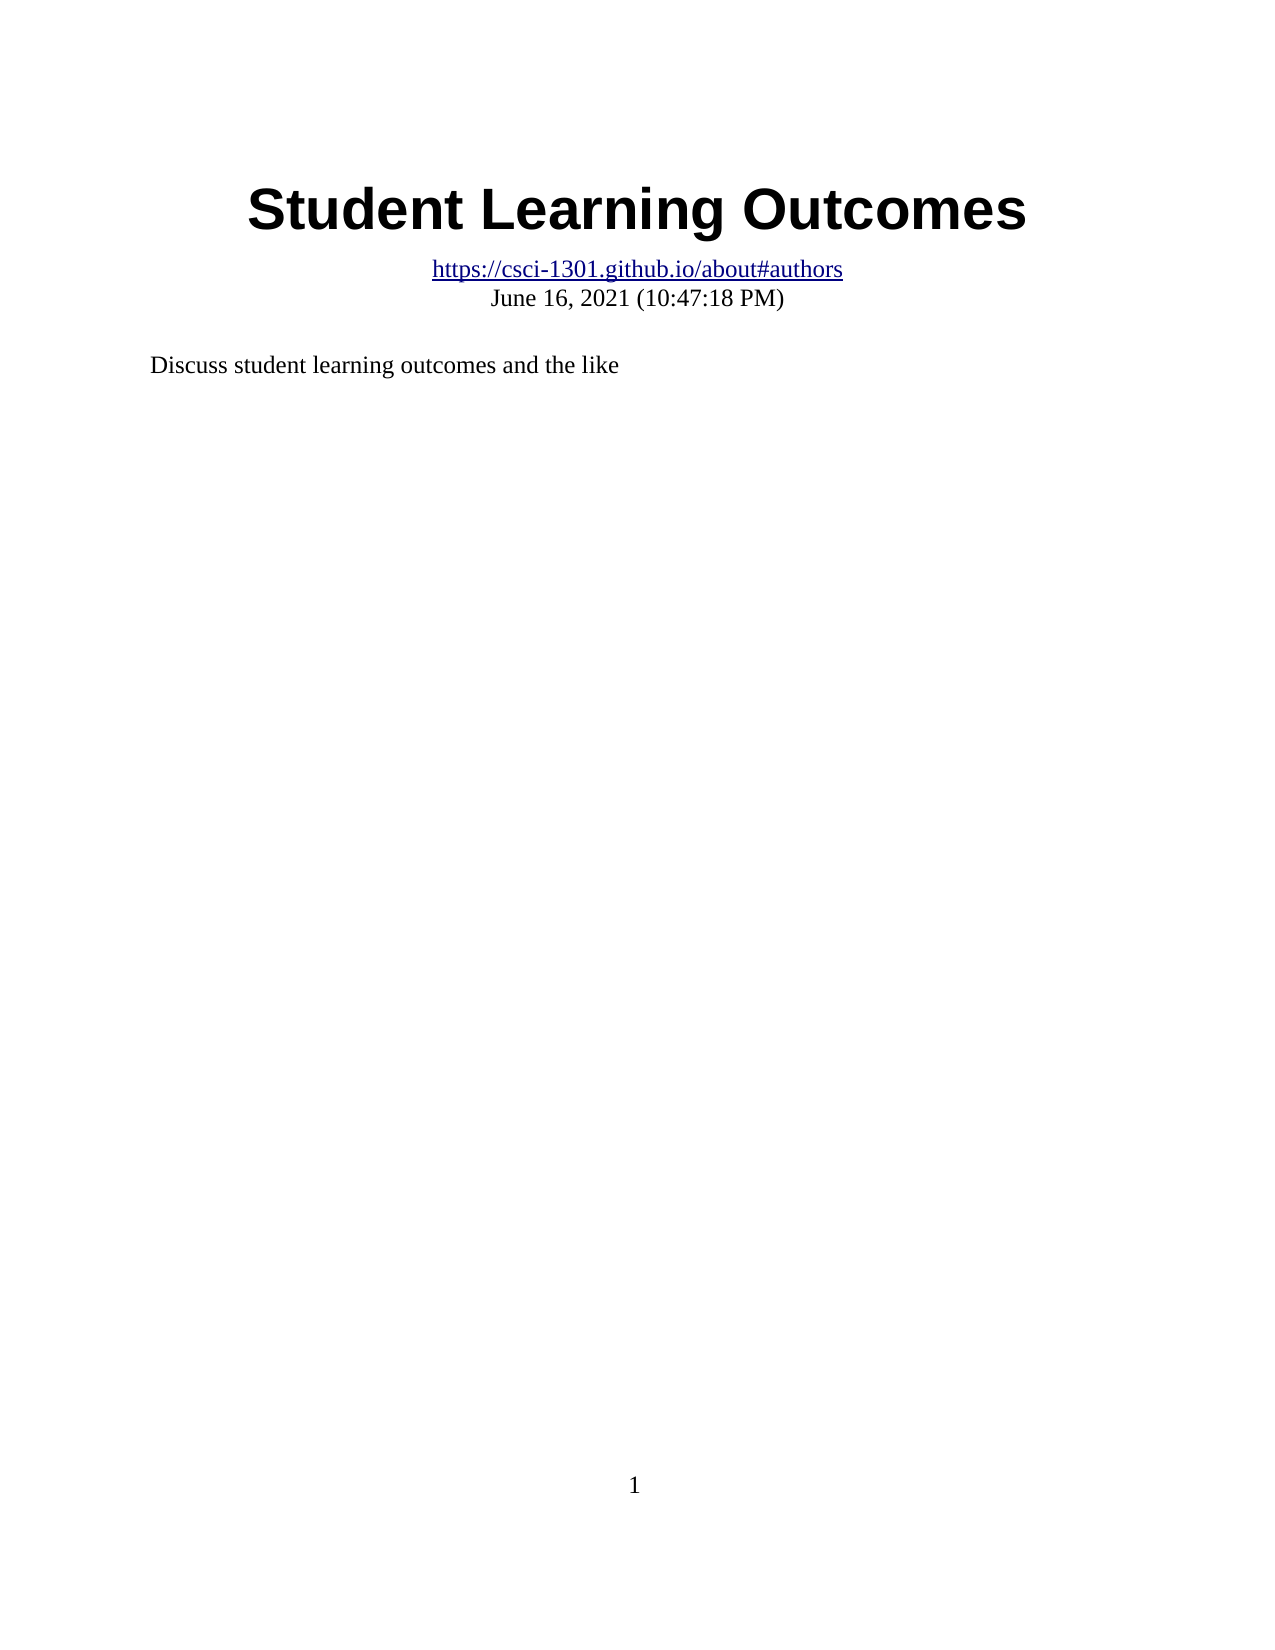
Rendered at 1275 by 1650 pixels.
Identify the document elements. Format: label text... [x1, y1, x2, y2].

text June 16, 2021 (10:47:18 PM) [150, 283, 1125, 312]
title Student Learning Outcomes [150, 175, 1125, 242]
text https://csci-1301.github.io/about#authors [150, 254, 1125, 283]
text Discuss student learning outcomes and the like [150, 350, 1125, 378]
